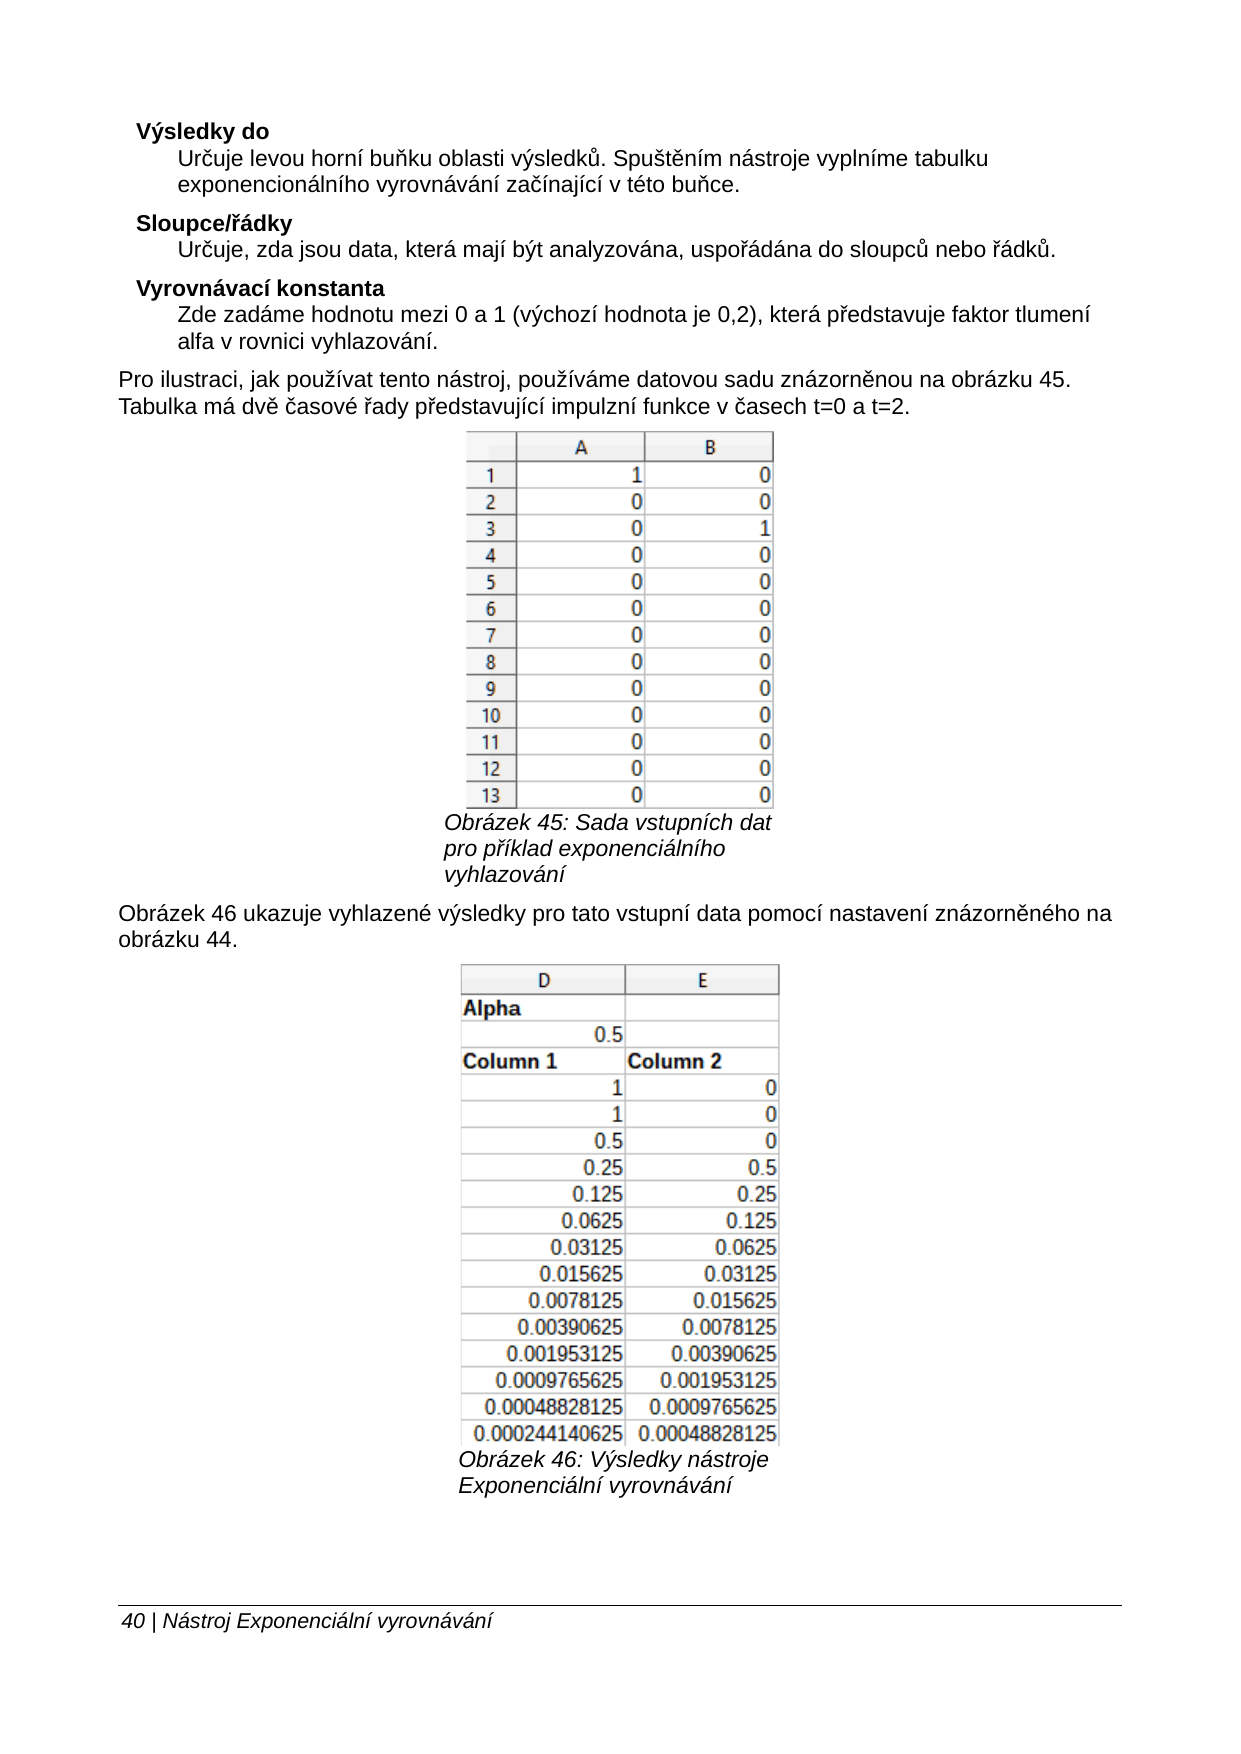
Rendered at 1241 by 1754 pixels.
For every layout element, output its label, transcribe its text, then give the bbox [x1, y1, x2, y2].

text Určuje levou horní buňku oblasti výsledků. Spuštěním nástroje vyplníme tabulku exponencionálního vyrovnávání začínající v této buňce. [177, 144, 1122, 197]
picture [466, 431, 774, 809]
text Pro ilustraci, jak používat tento nástroj, používáme datovou sadu znázorněnou na obrázku 45. Tabulka má dvě časové řady představující impulzní funkce v časech t=0 a t=2. [118, 366, 1122, 419]
text Zde zadáme hodnotu mezi 0 a 1 (výchozí hodnota je 0,2), která představuje faktor tlumení alfa v rovnici vyhlazování. [177, 301, 1122, 354]
text Vyrovnávací konstanta [136, 275, 1122, 301]
text Výsledky do [136, 118, 1122, 144]
picture [460, 964, 780, 1446]
text Obrázek 46: Výsledky nástroje Exponenciální vyrovnávání [458, 1446, 782, 1499]
text Sloupce/řádky [136, 210, 1122, 236]
text Obrázek 45: Sada vstupních dat pro příklad exponenciálního vyhlazování [444, 809, 796, 887]
text Obrázek 46 ukazuje vyhlazené výsledky pro tato vstupní data pomocí nastavení znázorněného na obrázku 44. [118, 899, 1122, 952]
text Určuje, zda jsou data, která mají být analyzována, uspořádána do sloupců nebo řádků. [177, 236, 1122, 262]
